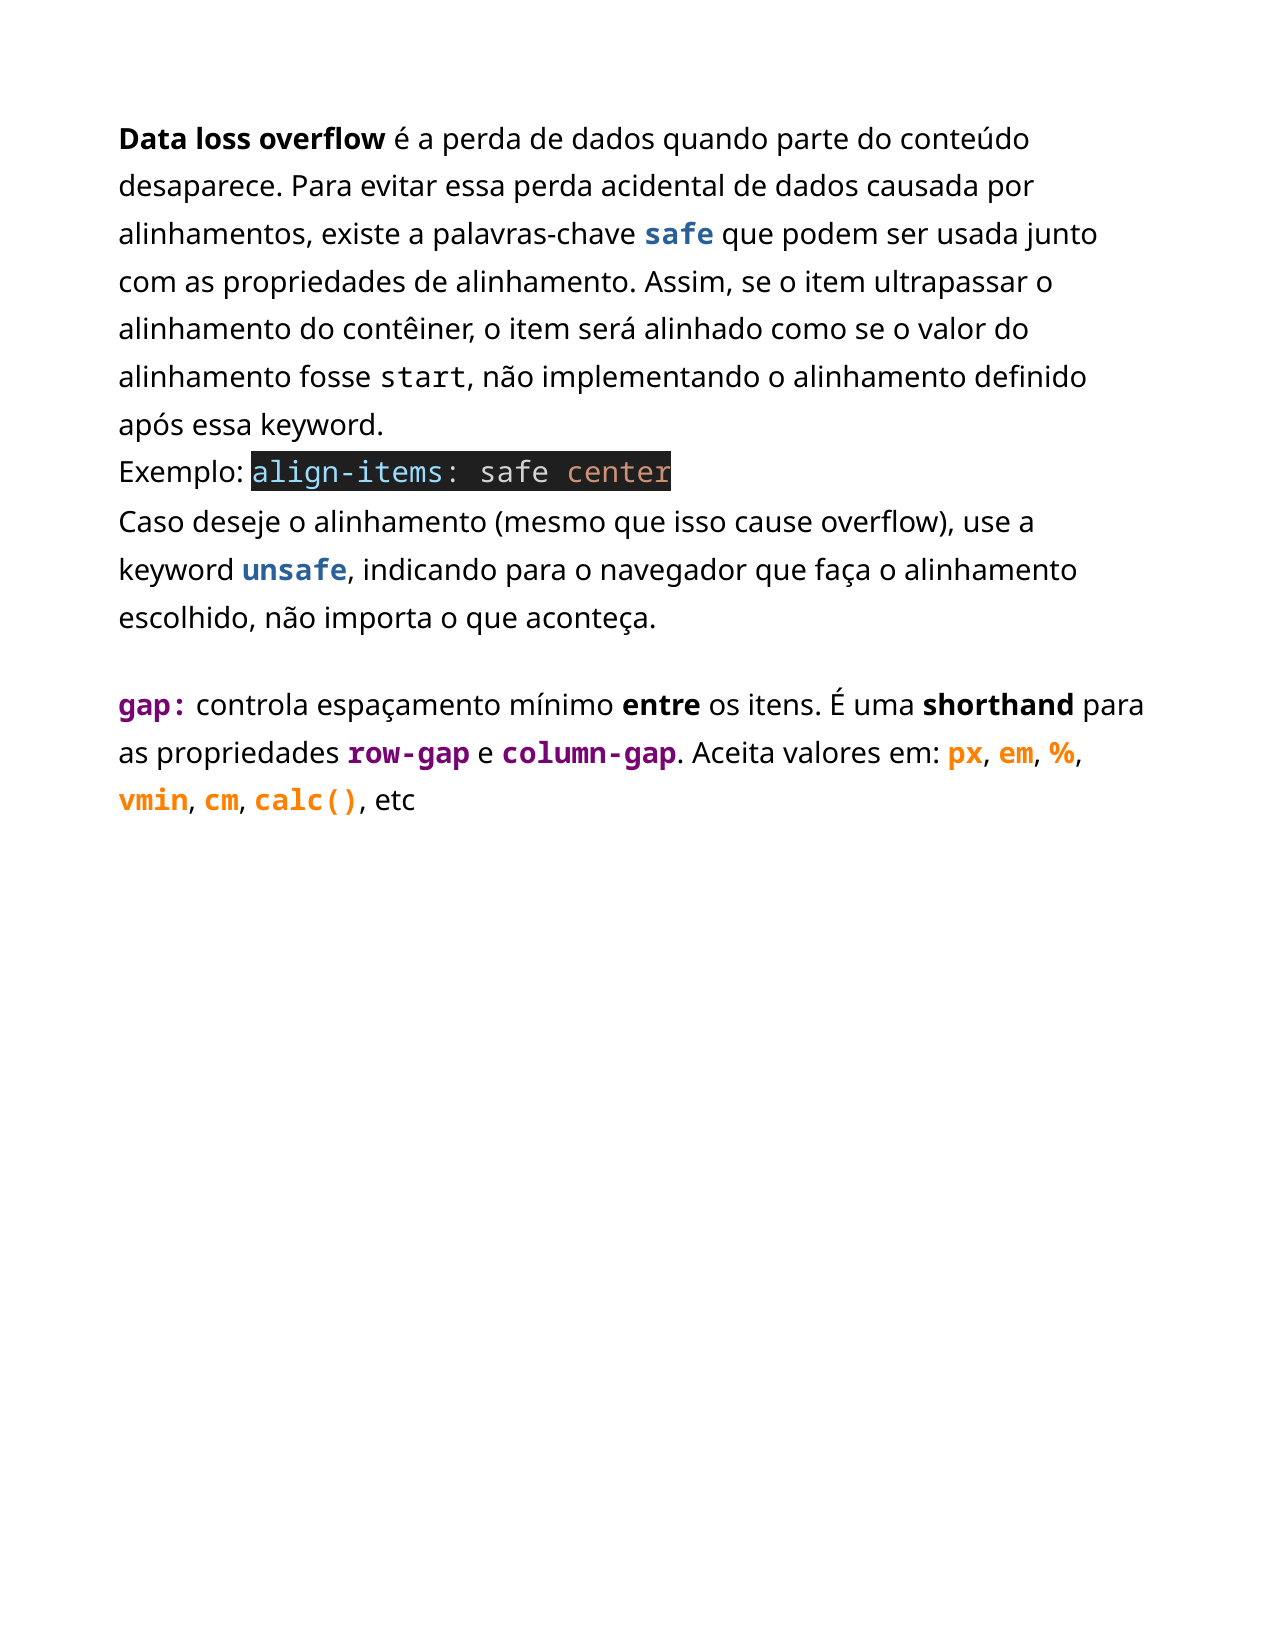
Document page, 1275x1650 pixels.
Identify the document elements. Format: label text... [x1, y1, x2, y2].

text Data loss overflow é a perda de dados quando parte do conteúdo desaparece. Para evitar essa perda acidental de dados causada por alinhamentos, existe a palavras-chave safe que podem ser usada junto com as propriedades de alinhamento. Assim, se o item ultrapassar o alinhamento do contêiner, o item será alinhado como se o valor do alinhamento fosse start, não implementando o alinhamento definido após essa keyword. Exemplo: align-items: safe center [118, 118, 1157, 491]
text gap: controla espaçamento mínimo entre os itens. É uma shorthand para as propriedades row-gap e column-gap. Aceita valores em: px, em, %, vmin, cm, calc(), etc [118, 684, 1157, 819]
text Caso deseje o alinhamento (mesmo que isso cause overflow), use a keyword unsafe, indicando para o navegador que faça o alinhamento escolhido, não importa o que aconteça. [118, 502, 1157, 637]
